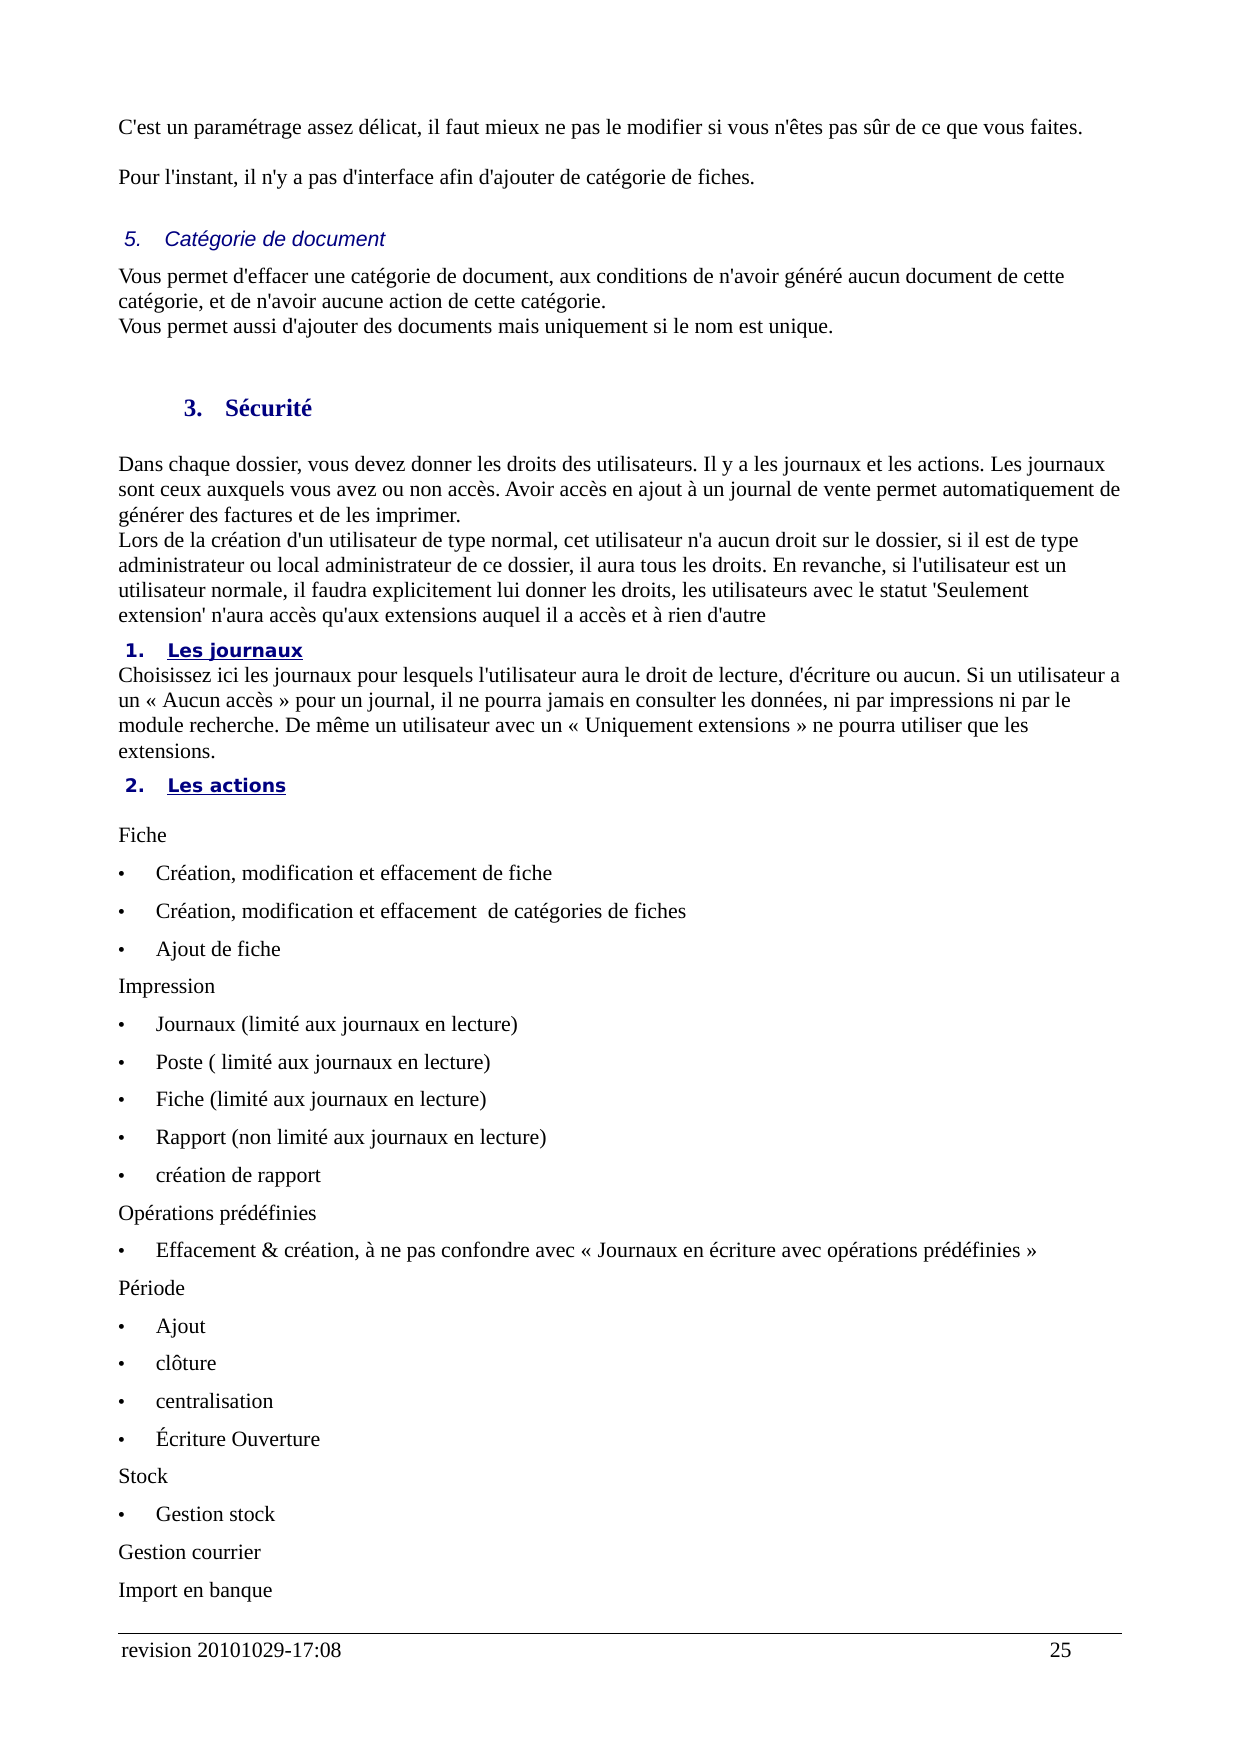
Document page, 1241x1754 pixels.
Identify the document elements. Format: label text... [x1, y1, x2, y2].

text Fiche [118, 822, 1122, 848]
text Vous permet aussi d'ajouter des documents mais uniquement si le nom est unique. [118, 313, 1122, 338]
text Choisissez ici les journaux pour lesquels l'utilisateur aura le droit de lecture, d'écriture ou aucun. Si un utilisateur a un « Aucun accès » pour un journal, il ne pourra jamais en consulter les données, ni par impressions ni par le module recherche. De même un utilisateur avec un « Uniquement extensions » ne pourra utiliser que les extensions. [118, 662, 1122, 763]
text Lors de la création d'un utilisateur de type normal, cet utilisateur n'a aucun droit sur le dossier, si il est de type administrateur ou local administrateur de ce dossier, il aura tous les droits. En revanche, si l'utilisateur est un utilisateur normale, il faudra explicitement lui donner les droits, les utilisateurs avec le statut 'Seulement extension' n'aura accès qu'aux extensions auquel il a accès et à rien d'autre [118, 527, 1122, 628]
text Import en banque [118, 1577, 1122, 1602]
text Période [118, 1275, 1122, 1300]
list création de rapport [118, 1162, 1122, 1187]
list Fiche (limité aux journaux en lecture) [118, 1086, 1122, 1112]
text Stock [118, 1463, 1122, 1489]
text C'est un paramétrage assez délicat, il faut mieux ne pas le modifier si vous n'êtes pas sûr de ce que vous faites. [118, 114, 1122, 139]
text Gestion courrier [118, 1539, 1122, 1564]
list Ajout de fiche [118, 936, 1122, 961]
subtitle Catégorie de document [118, 226, 1122, 251]
list Création, modification et effacement de fiche [118, 860, 1122, 885]
subtitle Les journaux [118, 640, 1122, 662]
list Effacement & création, à ne pas confondre avec « Journaux en écriture avec opérations prédéfinies » [118, 1237, 1122, 1262]
list Rapport (non limité aux journaux en lecture) [118, 1124, 1122, 1149]
text Opérations prédéfinies [118, 1199, 1122, 1225]
text Dans chaque dossier, vous devez donner les droits des utilisateurs. Il y a les journaux et les actions. Les journaux sont ceux auxquels vous avez ou non accès. Avoir accès en ajout à un journal de vente permet automatiquement de générer des factures et de les imprimer. [118, 451, 1122, 527]
list Écriture Ouverture [118, 1426, 1122, 1451]
text Pour l'instant, il n'y a pas d'interface afin d'ajouter de catégorie de fiches. [118, 164, 1122, 189]
text Vous permet d'effacer une catégorie de document, aux conditions de n'avoir généré aucun document de cette catégorie, et de n'avoir aucune action de cette catégorie. [118, 263, 1122, 313]
subtitle Les actions [118, 775, 1122, 797]
list Création, modification et effacement de catégories de fiches [118, 898, 1122, 923]
list centralisation [118, 1388, 1122, 1413]
list Ajout [118, 1313, 1122, 1338]
subtitle Sécurité [177, 393, 1122, 422]
list Poste ( limité aux journaux en lecture) [118, 1049, 1122, 1074]
text Impression [118, 973, 1122, 998]
list Gestion stock [118, 1501, 1122, 1526]
list Journaux (limité aux journaux en lecture) [118, 1011, 1122, 1036]
list clôture [118, 1350, 1122, 1376]
